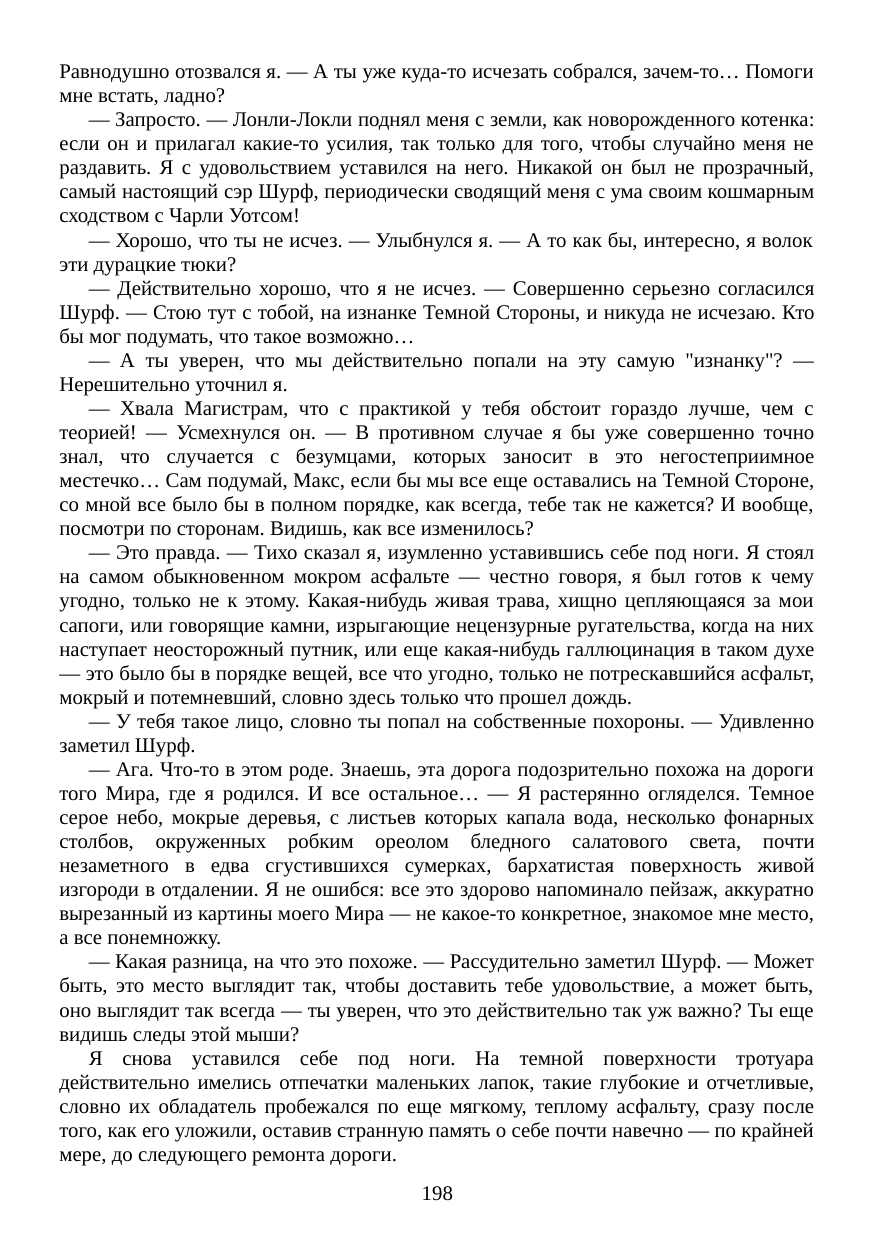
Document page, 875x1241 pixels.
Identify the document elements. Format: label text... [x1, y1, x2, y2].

text — У тебя такое лицо, словно ты попал на собственные похороны. — Удивленно заметил Шурф. [59, 709, 815, 757]
text Я снова уставился себе под ноги. На темной поверхности тротуара действительно имелись отпечатки маленьких лапок, такие глубокие и отчетливые, словно их обладатель пробежался по еще мягкому, теплому асфальту, сразу после того, как его уложили, оставив странную память о себе почти навечно — по крайней мере, до следующего ремонта дороги. [59, 1046, 815, 1166]
text — Хорошо, что ты не исчез. — Улыбнулся я. — А то как бы, интересно, я волок эти дурацкие тюки? [59, 227, 815, 276]
text — Это правда. — Тихо сказал я, изумленно уставившись себе под ноги. Я стоял на самом обыкновенном мокром асфальте — честно говоря, я был готов к чему угодно, только не к этому. Какая-нибудь живая трава, хищно цепляющаяся за мои сапоги, или говорящие камни, изрыгающие нецензурные ругательства, когда на них наступает неосторожный путник, или еще какая-нибудь галлюцинация в таком духе — это было бы в порядке вещей, все что угодно, только не потрескавшийся асфальт, мокрый и потемневший, словно здесь только что прошел дождь. [59, 540, 815, 709]
text — А ты уверен, что мы действительно попали на эту самую "изнанку"? — Нерешительно уточнил я. [59, 348, 815, 396]
text — Ага. Что-то в этом роде. Знаешь, эта дорога подозрительно похожа на дороги того Мира, где я родился. И все остальное… — Я растерянно огляделся. Темное серое небо, мокрые деревья, с листьев которых капала вода, несколько фонарных столбов, окруженных робким ореолом бледного салатового света, почти незаметного в едва сгустившихся сумерках, бархатистая поверхность живой изгороди в отдалении. Я не ошибся: все это здорово напоминало пейзаж, аккуратно вырезанный из картины моего Мира — не какое-то конкретное, знакомое мне место, а все понемножку. [59, 757, 815, 949]
text — Действительно хорошо, что я не исчез. — Совершенно серьезно согласился Шурф. — Стою тут с тобой, на изнанке Темной Стороны, и никуда не исчезаю. Кто бы мог подумать, что такое возможно… [59, 276, 815, 348]
text — Хвала Магистрам, что с практикой у тебя обстоит гораздо лучше, чем с теорией! — Усмехнулся он. — В противном случае я бы уже совершенно точно знал, что случается с безумцами, которых заносит в это негостеприимное местечко… Сам подумай, Макс, если бы мы все еще оставались на Темной Стороне, со мной все было бы в полном порядке, как всегда, тебе так не кажется? И вообще, посмотри по сторонам. Видишь, как все изменилось? [59, 396, 815, 540]
text — Запросто. — Лонли-Локли поднял меня с земли, как новорожденного котенка: если он и прилагал какие-то усилия, так только для того, чтобы случайно меня не раздавить. Я с удовольствием уставился на него. Никакой он был не прозрачный, самый настоящий сэр Шурф, периодически сводящий меня с ума своим кошмарным сходством с Чарли Уотсом! [59, 107, 815, 227]
text — Какая разница, на что это похоже. — Рассудительно заметил Шурф. — Может быть, это место выглядит так, чтобы доставить тебе удовольствие, а может быть, оно выглядит так всегда — ты уверен, что это действительно так уж важно? Ты еще видишь следы этой мыши? [59, 949, 815, 1046]
text Равнодушно отозвался я. — А ты уже куда-то исчезать собрался, зачем-то… Помоги мне встать, ладно? [59, 59, 815, 107]
